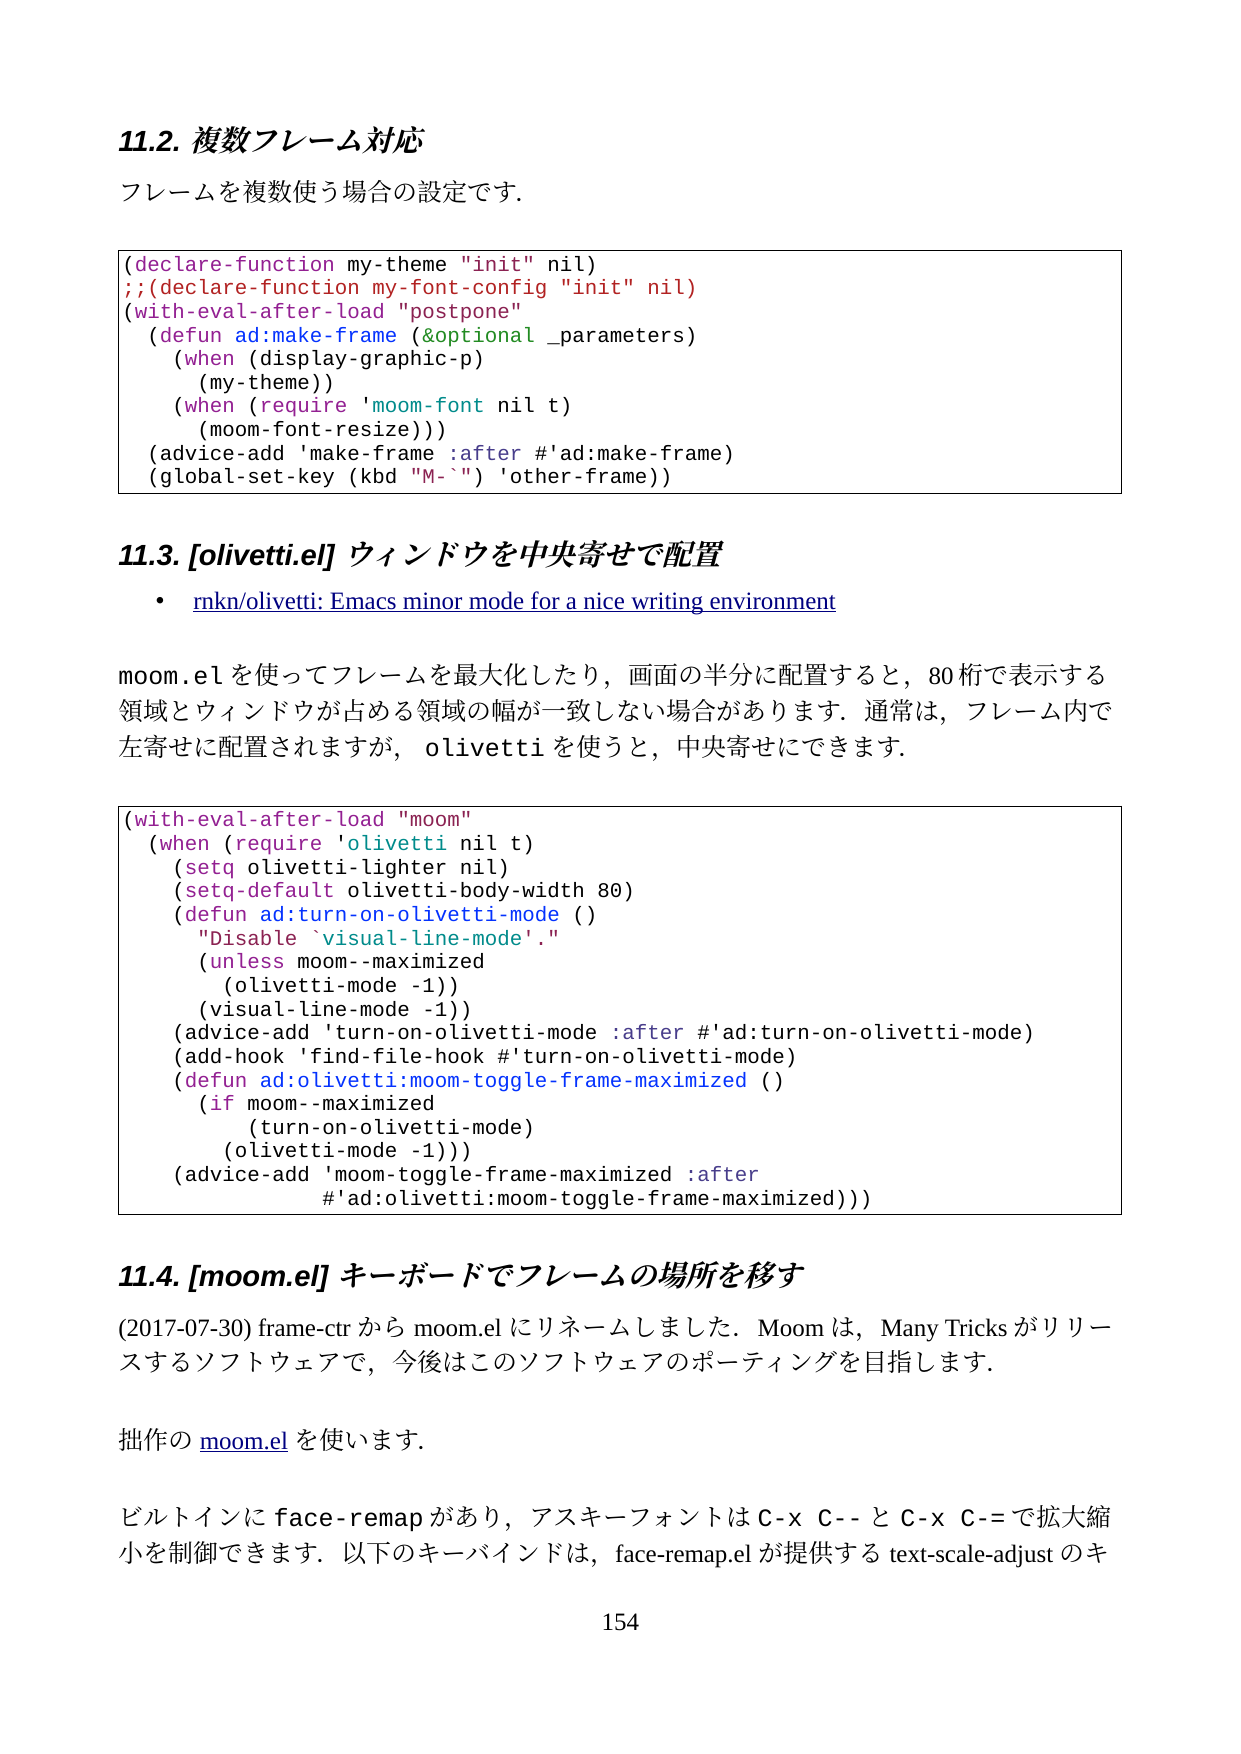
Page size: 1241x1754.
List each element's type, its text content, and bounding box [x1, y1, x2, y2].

text (when (require 'moom-font nil t) [119, 392, 1121, 415]
text (moom-font-resize))) [119, 415, 1121, 439]
list rnkn/olivetti: Emacs minor mode for a nice writing environment [156, 586, 1122, 643]
text (global-set-key (kbd "M-`") 'other-frame)) [119, 462, 1121, 493]
text (advice-add 'make-frame :after #'ad:make-frame) [119, 439, 1121, 462]
text ビルトインに face-remap があり，アスキーフォントは C-x C-- と C-x C-= で拡大縮小を制御できます．以下のキーバインドは，face-remap.el が提供する text-scale-adjust のキ [118, 1497, 1122, 1570]
text (2017-07-30) frame-ctr から moom.el にリネームしました．Moom は，Many Tricks がリリースするソフトウェアで，今後はこのソフトウェアのポーティングを目指します． [118, 1307, 1122, 1408]
text (unless moom--maximized [119, 947, 1121, 971]
text (visual-line-mode -1)) [119, 995, 1121, 1018]
subtitle 複数フレーム対応 [118, 118, 1122, 160]
text (when (require 'olivetti nil t) [119, 829, 1121, 853]
text (defun ad:turn-on-olivetti-mode () [119, 900, 1121, 924]
text (with-eval-after-load "postpone" [119, 297, 1121, 321]
text (advice-add 'turn-on-olivetti-mode :after #'ad:turn-on-olivetti-mode) [119, 1018, 1121, 1042]
text #'ad:olivetti:moom-toggle-frame-maximized))) [119, 1184, 1121, 1214]
text ;;(declare-function my-font-config "init" nil) [119, 273, 1121, 297]
text (when (display-graphic-p) [119, 344, 1121, 368]
text (if moom--maximized [119, 1089, 1121, 1113]
text (setq-default olivetti-body-width 80) [119, 876, 1121, 900]
text (add-hook 'find-file-hook #'turn-on-olivetti-mode) [119, 1042, 1121, 1066]
subtitle [olivetti.el] ウィンドウを中央寄せで配置 [118, 531, 1122, 573]
text (olivetti-mode -1))) [119, 1137, 1121, 1160]
text moom.el を使ってフレームを最大化したり，画面の半分に配置すると，80桁で表示する領域とウィンドウが占める領域の幅が一致しない場合があります．通常は，フレーム内で左寄せに配置されますが， olivetti を使うと，中央寄せにできます． [118, 656, 1122, 793]
text (olivetti-mode -1)) [119, 971, 1121, 995]
text (declare-function my-theme "init" nil) [119, 251, 1121, 273]
text "Disable `visual-line-mode'." [119, 924, 1121, 947]
text (advice-add 'moom-toggle-frame-maximized :after [119, 1160, 1121, 1184]
text (defun ad:make-frame (&optional _parameters) [119, 321, 1121, 344]
text (my-theme)) [119, 368, 1121, 392]
text (setq olivetti-lighter nil) [119, 853, 1121, 876]
text (defun ad:olivetti:moom-toggle-frame-maximized () [119, 1066, 1121, 1089]
text (with-eval-after-load "moom" [119, 807, 1121, 829]
text 拙作の moom.el を使います． [118, 1420, 1122, 1485]
subtitle [moom.el] キーボードでフレームの場所を移す [118, 1253, 1122, 1295]
text (turn-on-olivetti-mode) [119, 1113, 1121, 1137]
text フレームを複数使う場合の設定です． [118, 172, 1122, 237]
